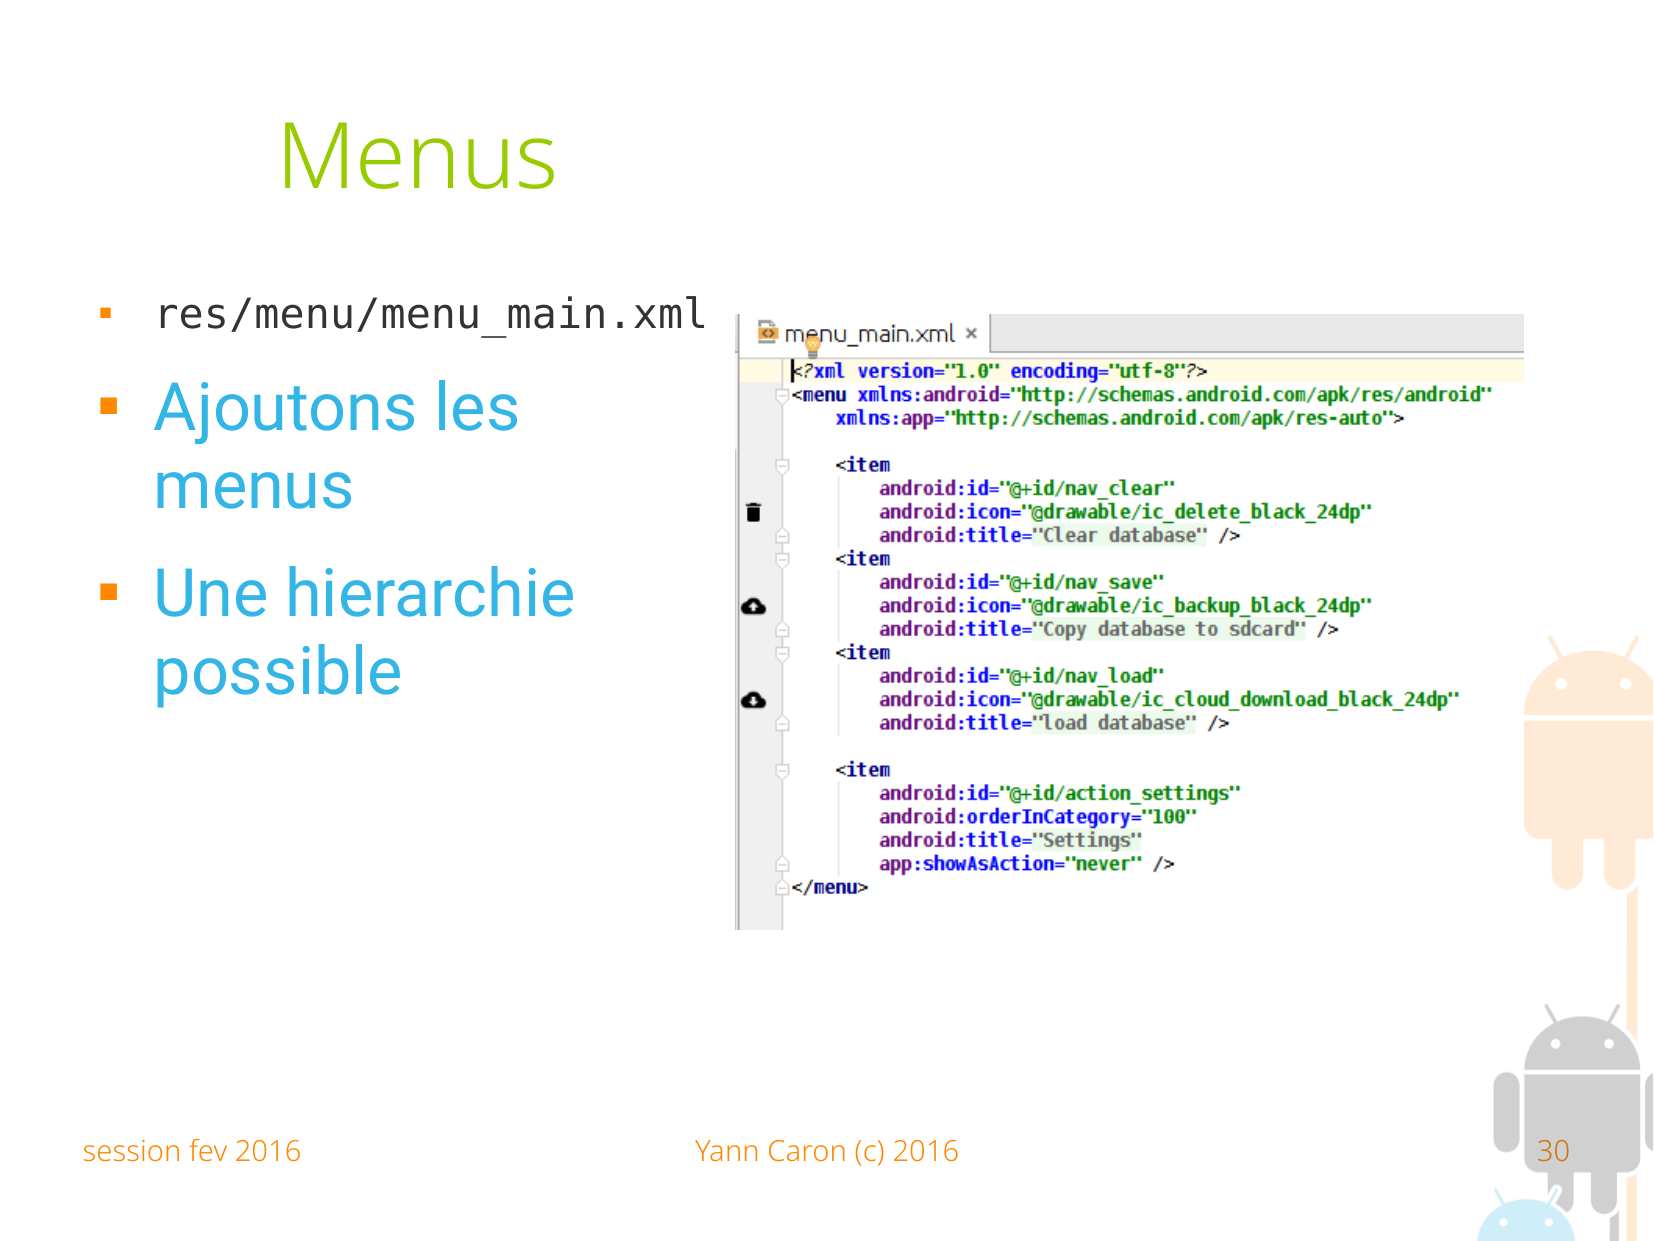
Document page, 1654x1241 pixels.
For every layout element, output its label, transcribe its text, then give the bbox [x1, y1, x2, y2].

picture [240, 314, 1654, 1241]
list res/menu/menu_main.xml Ajoutons les menus Une hierarchie possible [82, 290, 736, 1010]
title Menus [82, 49, 753, 257]
